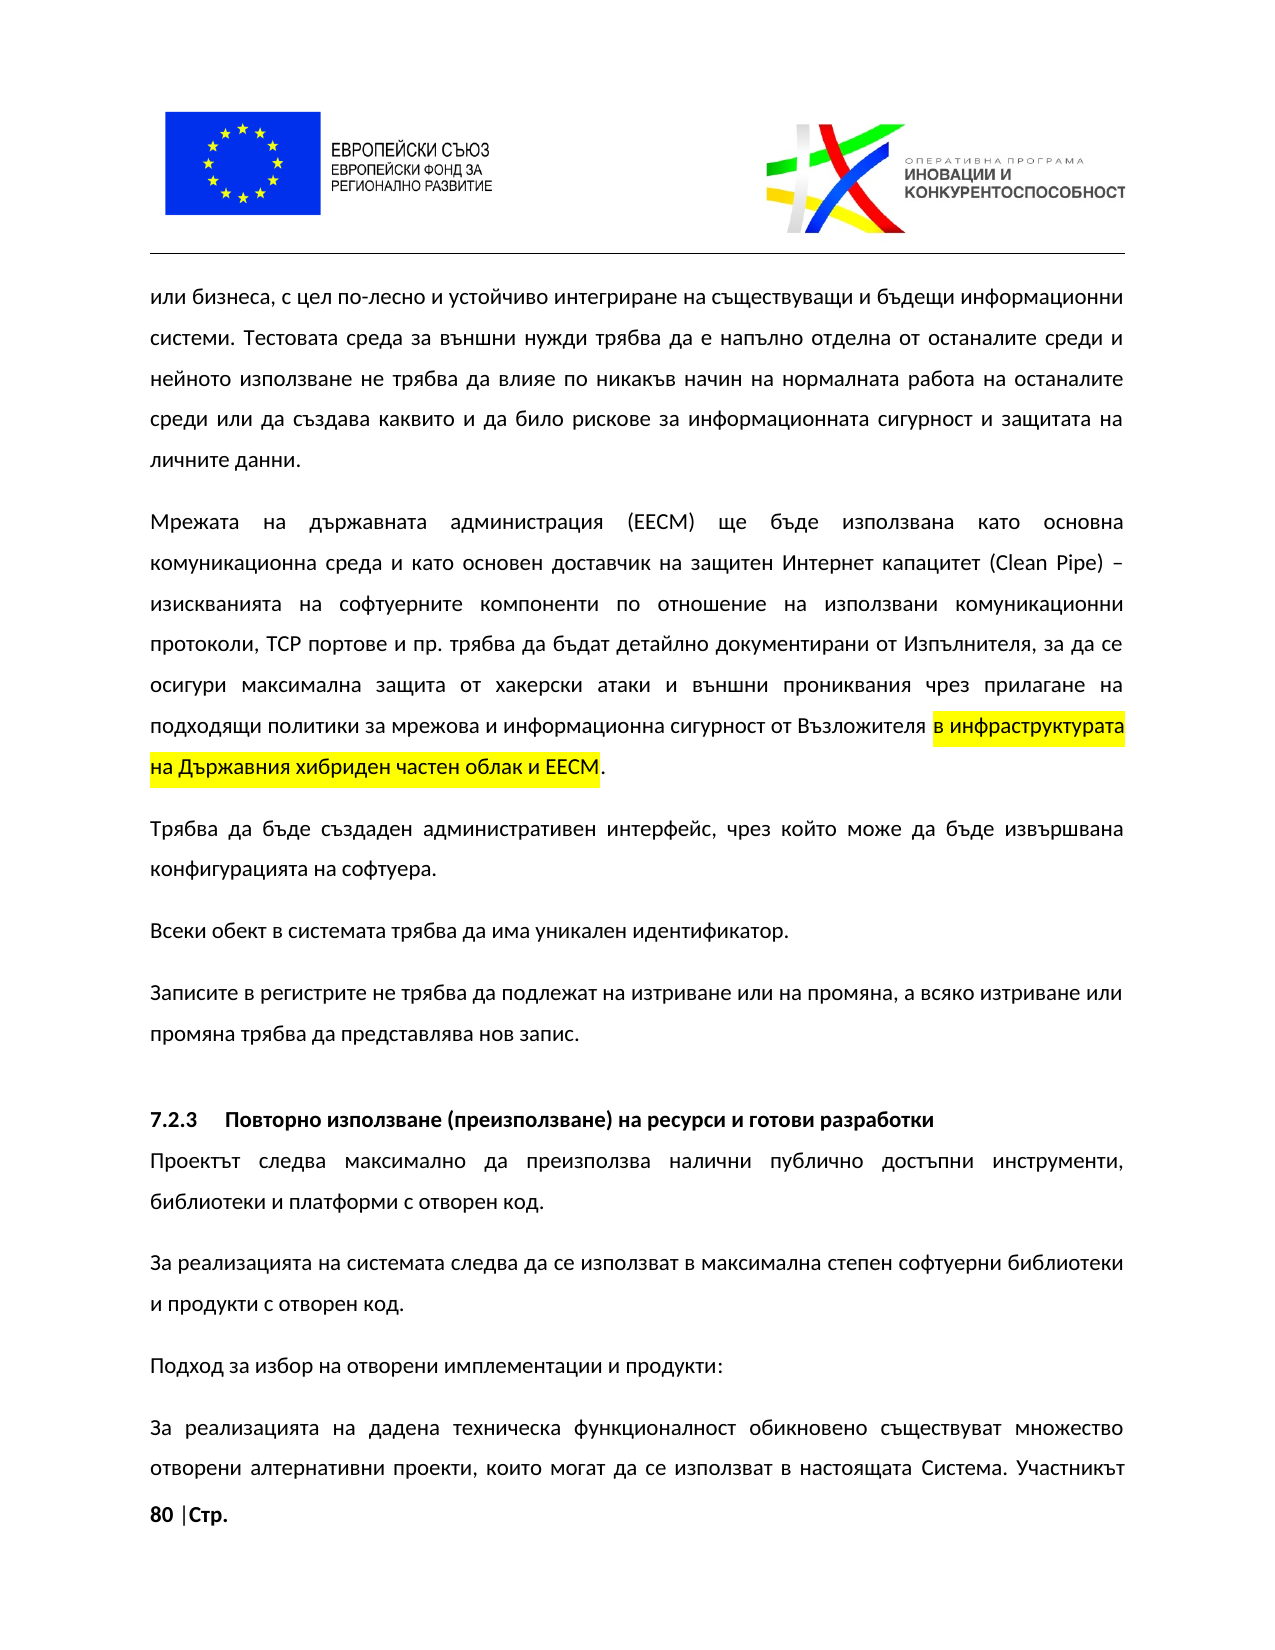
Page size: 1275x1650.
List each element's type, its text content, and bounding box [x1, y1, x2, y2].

text Проектът следва максимално да преизползва налични публично достъпни инструменти, библиотеки и платформи с отворен код. [150, 1146, 1125, 1222]
text Мрежата на държавната администрация (ЕЕСМ) ще бъде използвана като основна комуникационна среда и като основен доставчик на защитен Интернет капацитет (Clean Pipe) – изискванията на софтуерните компоненти по отношение на използвани комуникационни протоколи, TCP портове и пр. трябва да бъдат детайлно документирани от Изпълнителя, за да се осигури максимална защита от хакерски атаки и външни прониквания чрез прилагане на подходящи политики за мрежова и информационна сигурност от Възложителя в инфраструктурата на Държавния хибриден частен облак и ЕЕСМ. [150, 507, 1125, 788]
text Записите в регистрите не трябва да подлежат на изтриване или на промяна, а всяко изтриване или промяна трябва да представлява нов запис. [150, 978, 1125, 1054]
text Подход за избор на отворени имплементации и продукти: [150, 1351, 1125, 1387]
text или бизнеса, с цел по-лесно и устойчиво интегриране на съществуващи и бъдещи информационни системи. Тестовата среда за външни нужди трябва да е напълно отделна от останалите среди и нейното използване не трябва да влияе по никакъв начин на нормалната работа на останалите среди или да създава каквито и да било рискове за информационната сигурност и защитата на личните данни. [150, 282, 1125, 481]
subtitle Повторно използване (преизползване) на ресурси и готови разработки [150, 1106, 1125, 1133]
text Трябва да бъде създаден административен интерфейс, чрез който може да бъде извършвана конфигурацията на софтуера. [150, 814, 1125, 890]
text За реализацията на системата следва да се използват в максимална степен софтуерни библиотеки и продукти с отворен код. [150, 1248, 1125, 1325]
text За реализацията на дадена техническа функционалност обикновено съществуват множество отворени алтернативни проекти, които могат да се използват в настоящата система. Участникът [150, 1413, 1125, 1489]
text Всеки обект в системата трябва да има уникален идентификатор. [150, 916, 1125, 952]
